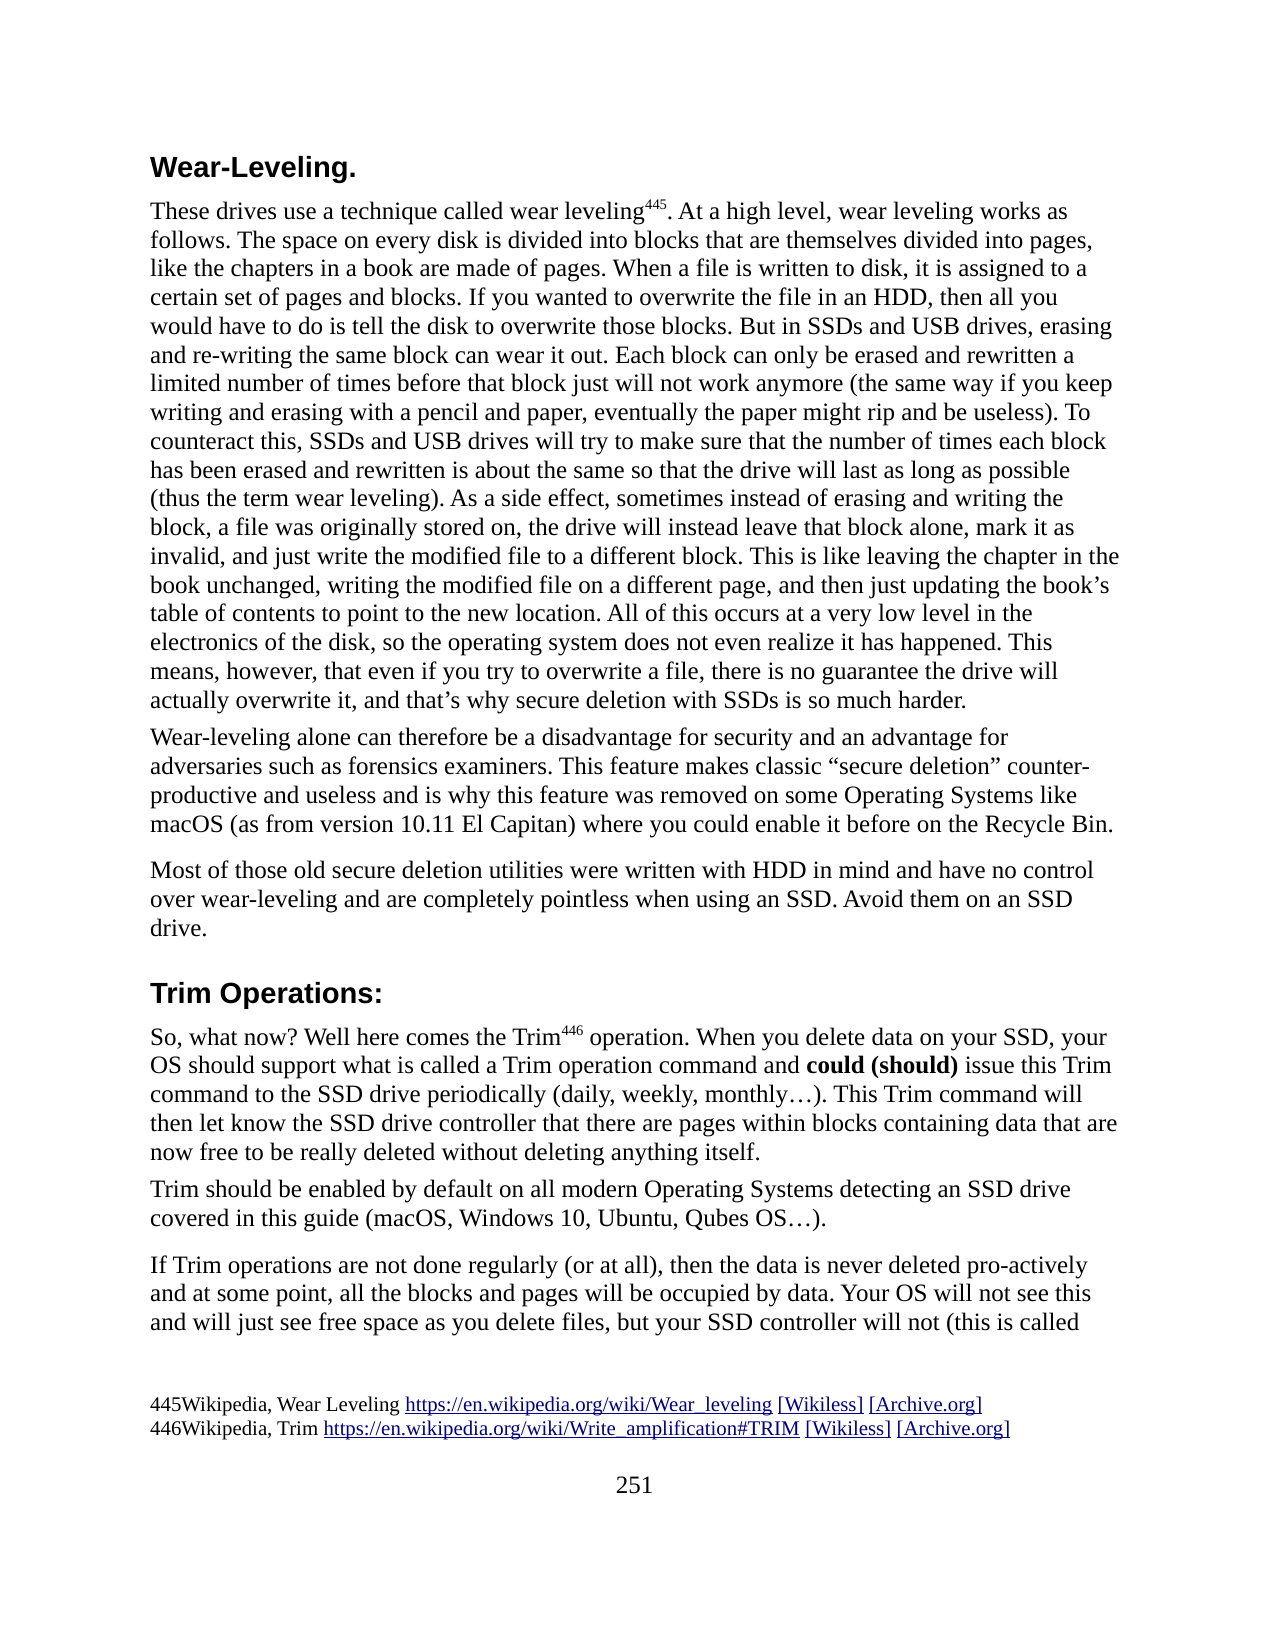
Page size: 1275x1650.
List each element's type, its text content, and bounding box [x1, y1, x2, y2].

subtitle Wear-Leveling. [150, 150, 1125, 183]
text So, what now? Well here comes the Trim operation. When you delete data on your SSD, your OS should support what is called a Trim operation command and could (should) issue this Trim command to the SSD drive periodically (daily, weekly, monthly…). This Trim command will then let know the SSD drive controller that there are pages within blocks containing data that are now free to be really deleted without deleting anything itself. [150, 1022, 1125, 1165]
text Most of those old secure deletion utilities were written with HDD in mind and have no control over wear-leveling and are completely pointless when using an SSD. Avoid them on an SSD drive. [150, 855, 1125, 942]
text Wikipedia, Trim https://en.wikipedia.org/wiki/Write_amplification#TRIM [Wikiless] [Archive.org] [150, 1416, 1125, 1440]
text If Trim operations are not done regularly (or at all), then the data is never deleted pro-actively and at some point, all the blocks and pages will be occupied by data. Your OS will not see this and will just see free space as you delete files, but your SSD controller will not (this is called [150, 1250, 1125, 1336]
text Wikipedia, Wear Leveling https://en.wikipedia.org/wiki/Wear_leveling [Wikiless] [Archive.org] [150, 1392, 1125, 1416]
text Trim should be enabled by default on all modern Operating Systems detecting an SSD drive covered in this guide (macOS, Windows 10, Ubuntu, Qubes OS…). [150, 1174, 1125, 1232]
text These drives use a technique called wear leveling. At a high level, wear leveling works as follows. The space on every disk is divided into blocks that are themselves divided into pages, like the chapters in a book are made of pages. When a file is written to disk, it is assigned to a certain set of pages and blocks. If you wanted to overwrite the file in an HDD, then all you would have to do is tell the disk to overwrite those blocks. But in SSDs and USB drives, erasing and re-writing the same block can wear it out. Each block can only be erased and rewritten a limited number of times before that block just will not work anymore (the same way if you keep writing and erasing with a pencil and paper, eventually the paper might rip and be useless). To counteract this, SSDs and USB drives will try to make sure that the number of times each block has been erased and rewritten is about the same so that the drive will last as long as possible (thus the term wear leveling). As a side effect, sometimes instead of erasing and writing the block, a file was originally stored on, the drive will instead leave that block alone, mark it as invalid, and just write the modified file to a different block. This is like leaving the chapter in the book unchanged, writing the modified file on a different page, and then just updating the book’s table of contents to point to the new location. All of this occurs at a very low level in the electronics of the disk, so the operating system does not even realize it has happened. This means, however, that even if you try to overwrite a file, there is no guarantee the drive will actually overwrite it, and that’s why secure deletion with SSDs is so much harder. [150, 196, 1125, 713]
text Wear-leveling alone can therefore be a disadvantage for security and an advantage for adversaries such as forensics examiners. This feature makes classic “secure deletion” counter-productive and useless and is why this feature was removed on some Operating Systems like macOS (as from version 10.11 El Capitan) where you could enable it before on the Recycle Bin. [150, 722, 1125, 837]
subtitle Trim Operations: [150, 976, 1125, 1009]
